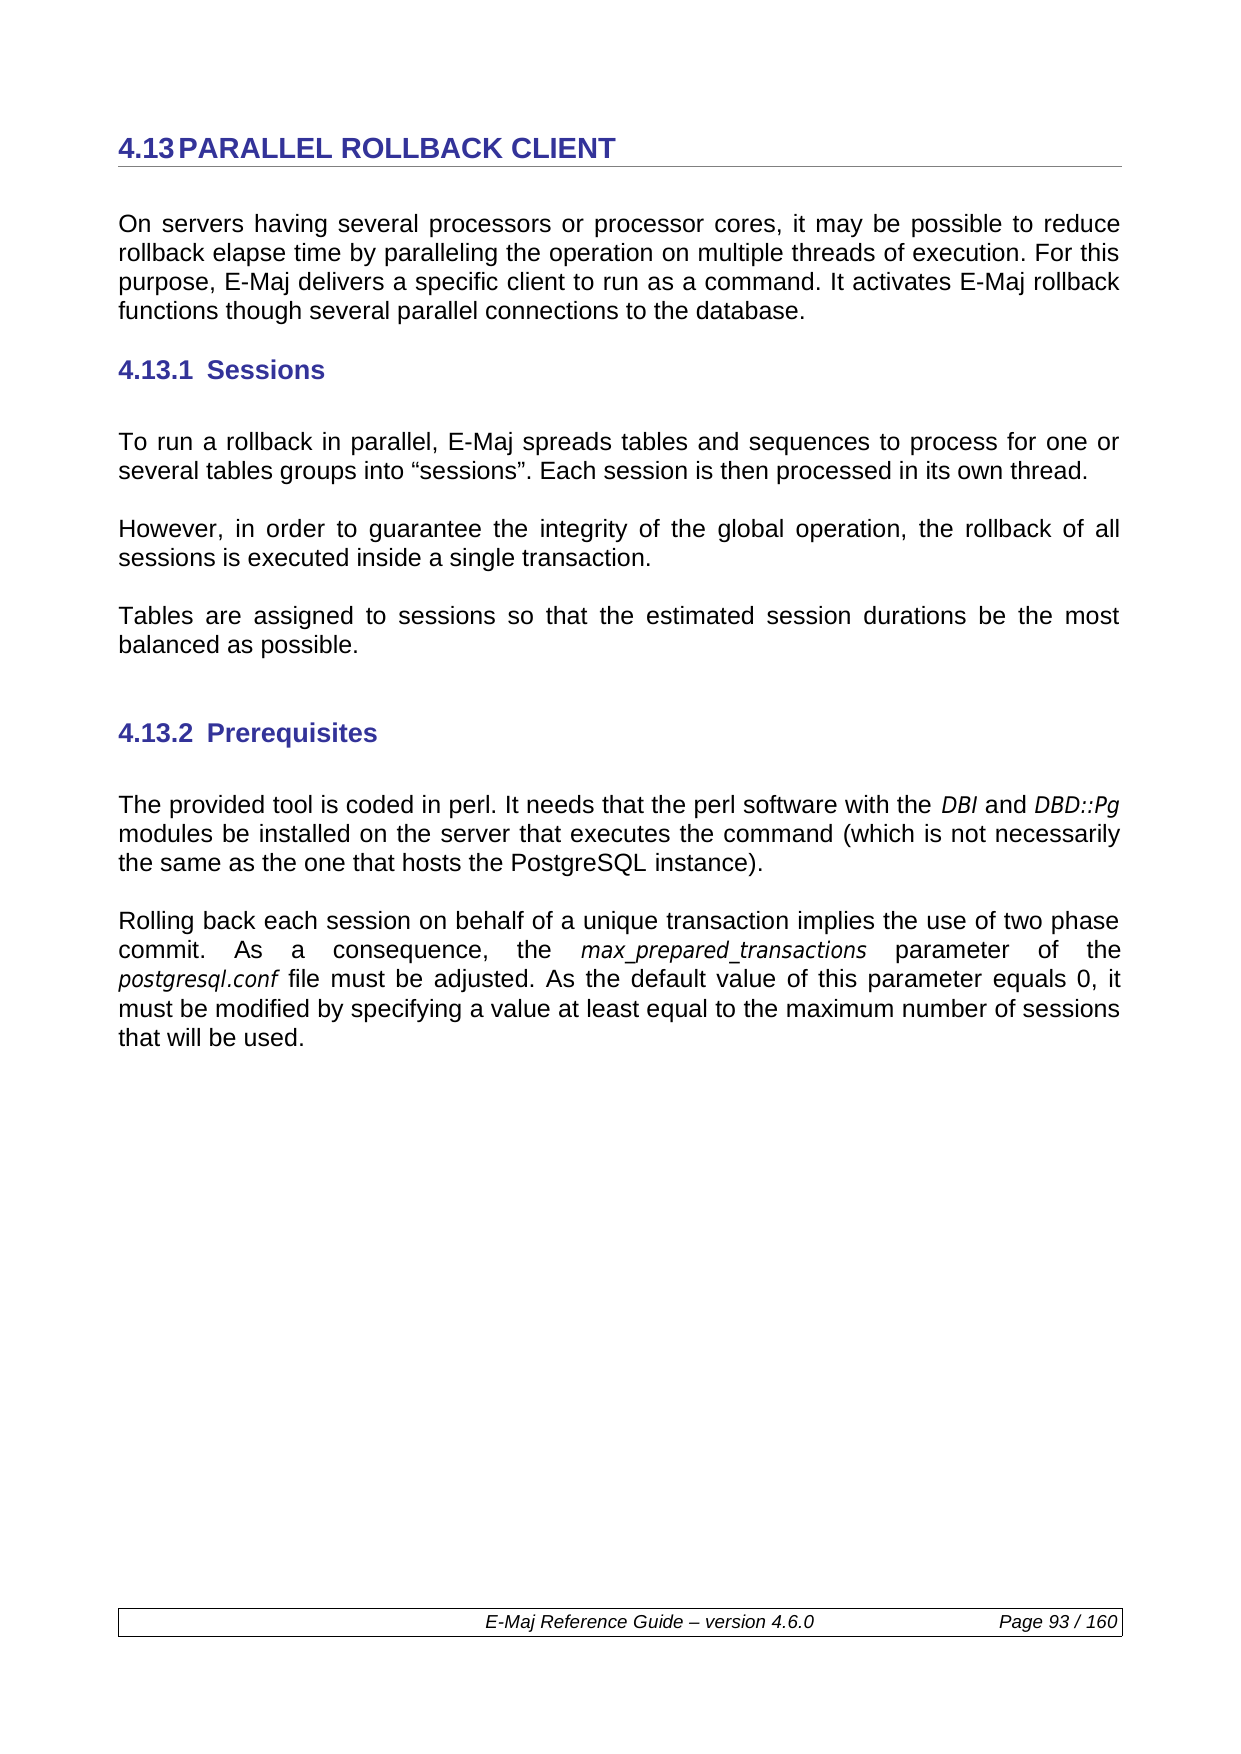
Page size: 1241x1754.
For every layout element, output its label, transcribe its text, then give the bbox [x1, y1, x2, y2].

text The provided tool is coded in perl. It needs that the perl software with the DBI and DBD::Pg modules be installed on the server that executes the command (which is not necessarily the same as the one that hosts the PostgreSQL instance). [118, 790, 1122, 877]
text To run a rollback in parallel, E-Maj spreads tables and sequences to process for one or several tables groups into “sessions”. Each session is then processed in its own thread. [118, 427, 1122, 485]
text However, in order to guarantee the integrity of the global operation, the rollback of all sessions is executed inside a single transaction. [118, 514, 1122, 572]
subtitle Prerequisites [118, 717, 1122, 748]
text Tables are assigned to sessions so that the estimated session durations be the most balanced as possible. [118, 601, 1122, 659]
text Rolling back each session on behalf of a unique transaction implies the use of two phase commit. As a consequence, the max_prepared_transactions parameter of the postgresql.conf file must be adjusted. As the default value of this parameter equals 0, it must be modified by specifying a value at least equal to the maximum number of sessions that will be used. [118, 906, 1122, 1052]
subtitle Sessions [118, 354, 1122, 385]
subtitle Parallel Rollback client [118, 131, 1122, 166]
text On servers having several processors or processor cores, it may be possible to reduce rollback elapse time by paralleling the operation on multiple threads of execution. For this purpose, E-Maj delivers a specific client to run as a command. It activates E-Maj rollback functions though several parallel connections to the database. [118, 209, 1122, 325]
